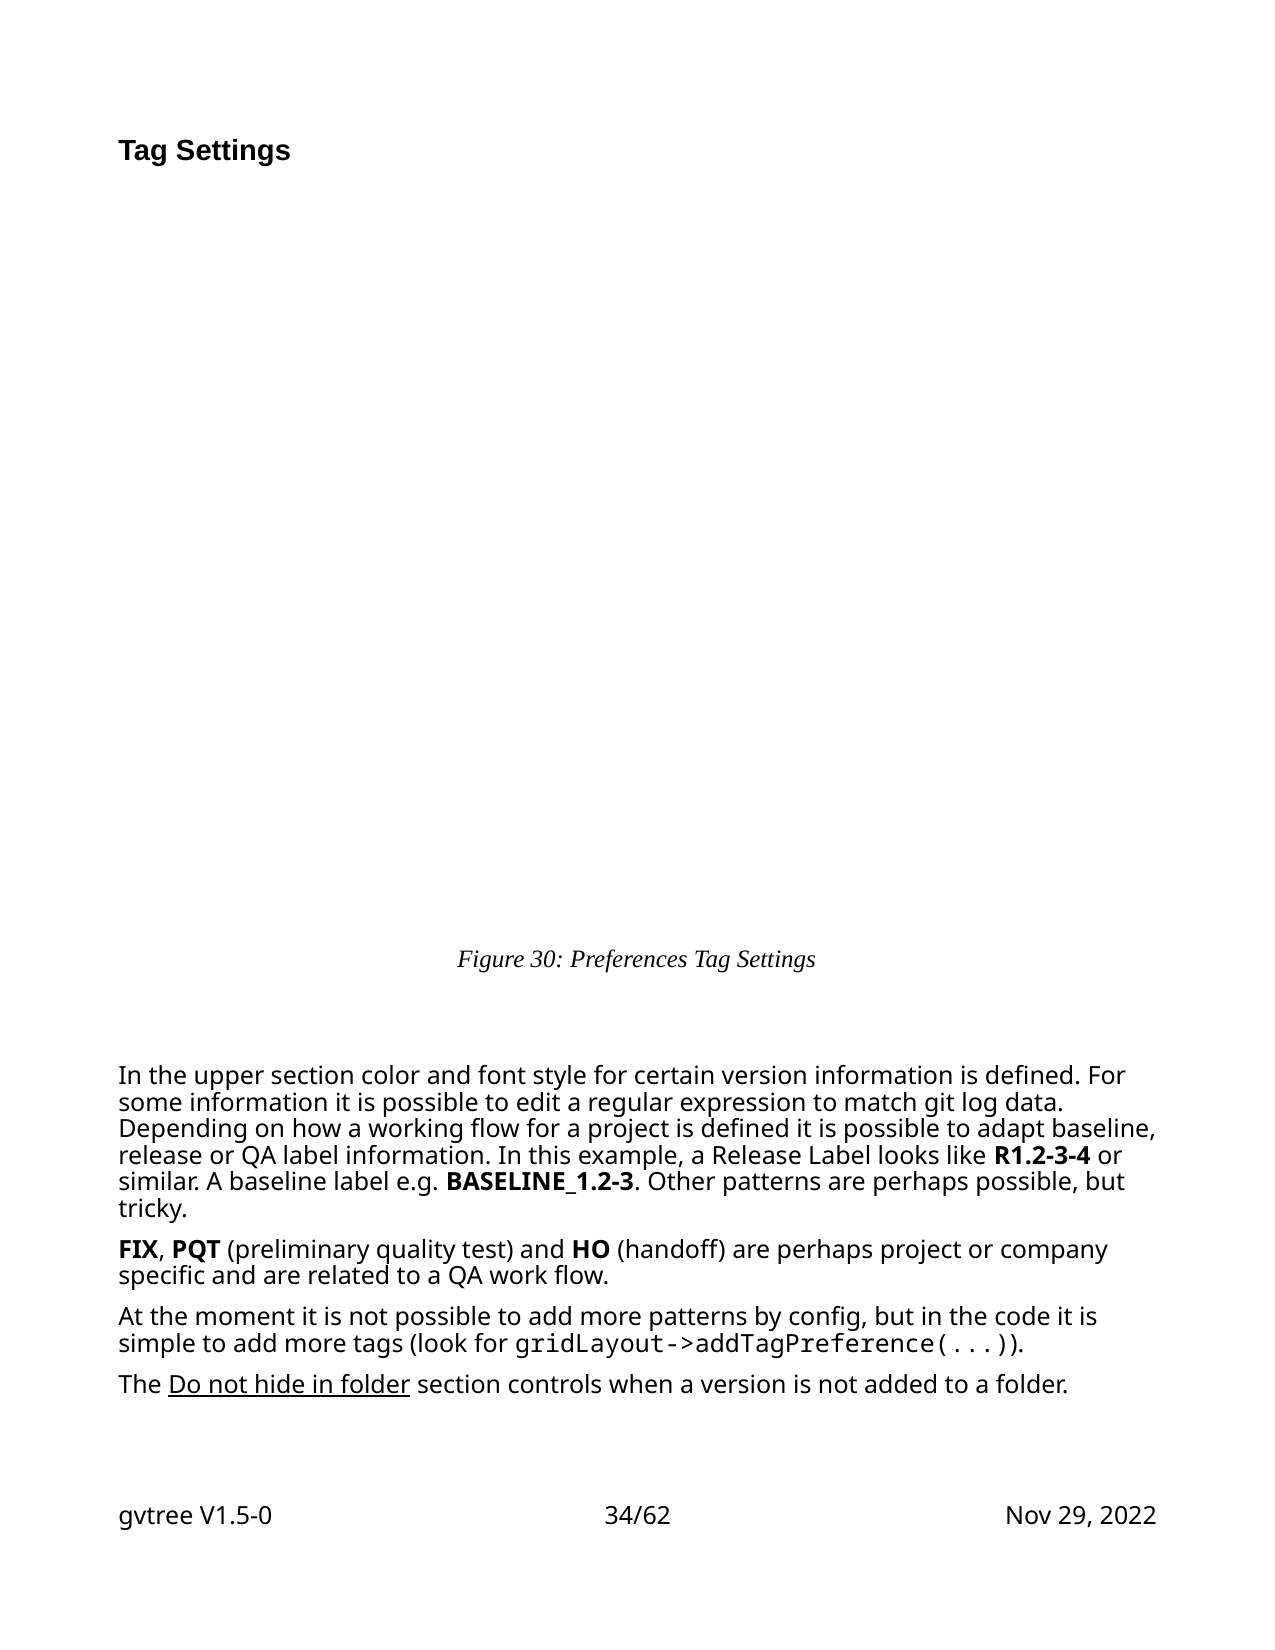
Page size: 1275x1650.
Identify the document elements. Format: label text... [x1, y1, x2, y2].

text At the moment it is not possible to add more patterns by config, but in the code it is simple to add more tags (look for gridLayout->addTagPreference(...)). [118, 1304, 1157, 1357]
subtitle Tag Settings [118, 133, 1157, 166]
text Figure 30: Preferences Tag Settings [208, 191, 1067, 972]
text FIX, PQT (preliminary quality test) and HO (handoff) are perhaps project or company specific and are related to a QA work flow. [118, 1237, 1157, 1290]
text The Do not hide in folder section controls when a version is not added to a folder. [118, 1372, 1157, 1398]
text In the upper section color and font style for certain version information is defined. For some information it is possible to edit a regular expression to match git log data. Depending on how a working flow for a project is defined it is possible to adapt baseline, release or QA label information. In this example, a Release Label looks like R1.2-3-4 or similar. A baseline label e.g. BASELINE_1.2-3. Other patterns are perhaps possible, but tricky. [118, 1063, 1157, 1222]
